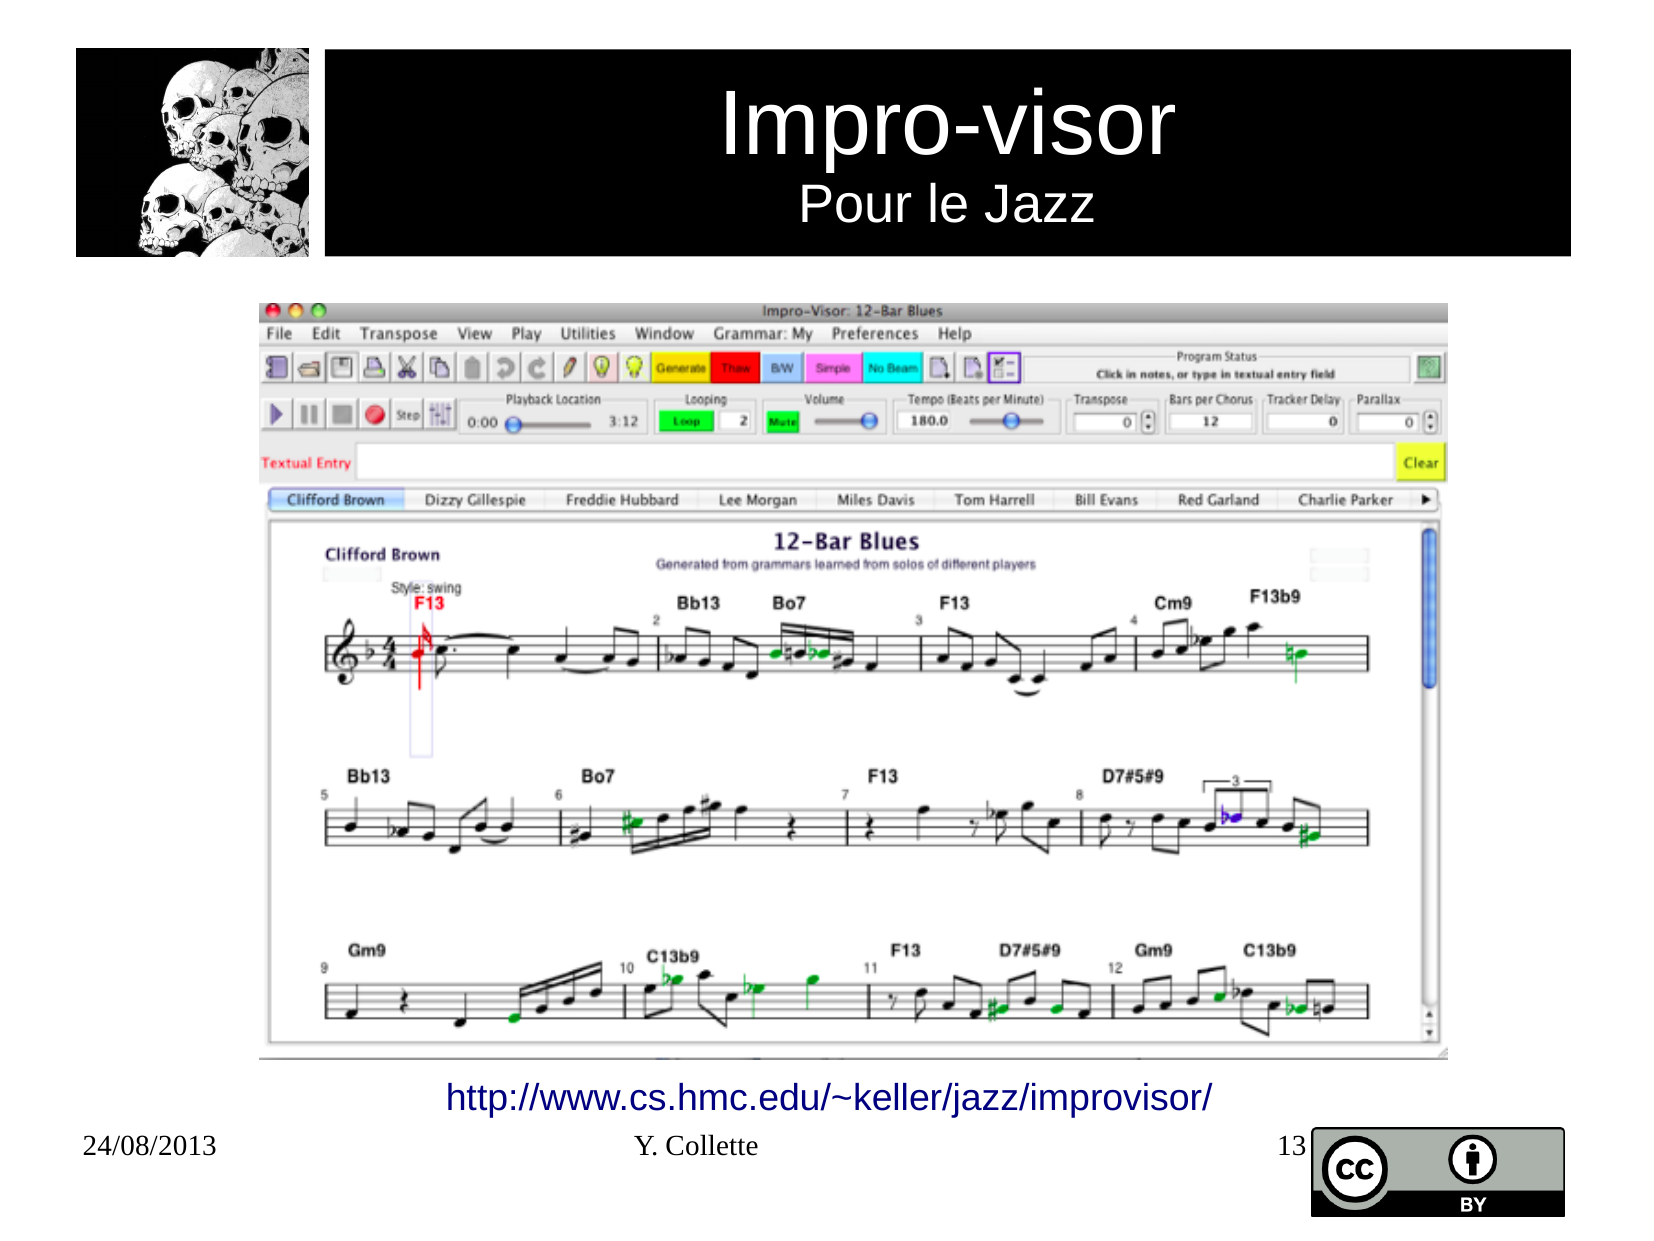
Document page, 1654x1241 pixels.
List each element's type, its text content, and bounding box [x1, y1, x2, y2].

picture [259, 303, 1448, 1060]
text_box http://www.cs.hmc.edu/~keller/jazz/improvisor/ [431, 1068, 1235, 1126]
picture [76, 48, 309, 257]
picture [1311, 1127, 1565, 1217]
title Impro-visor Pour le Jazz [324, 49, 1571, 257]
